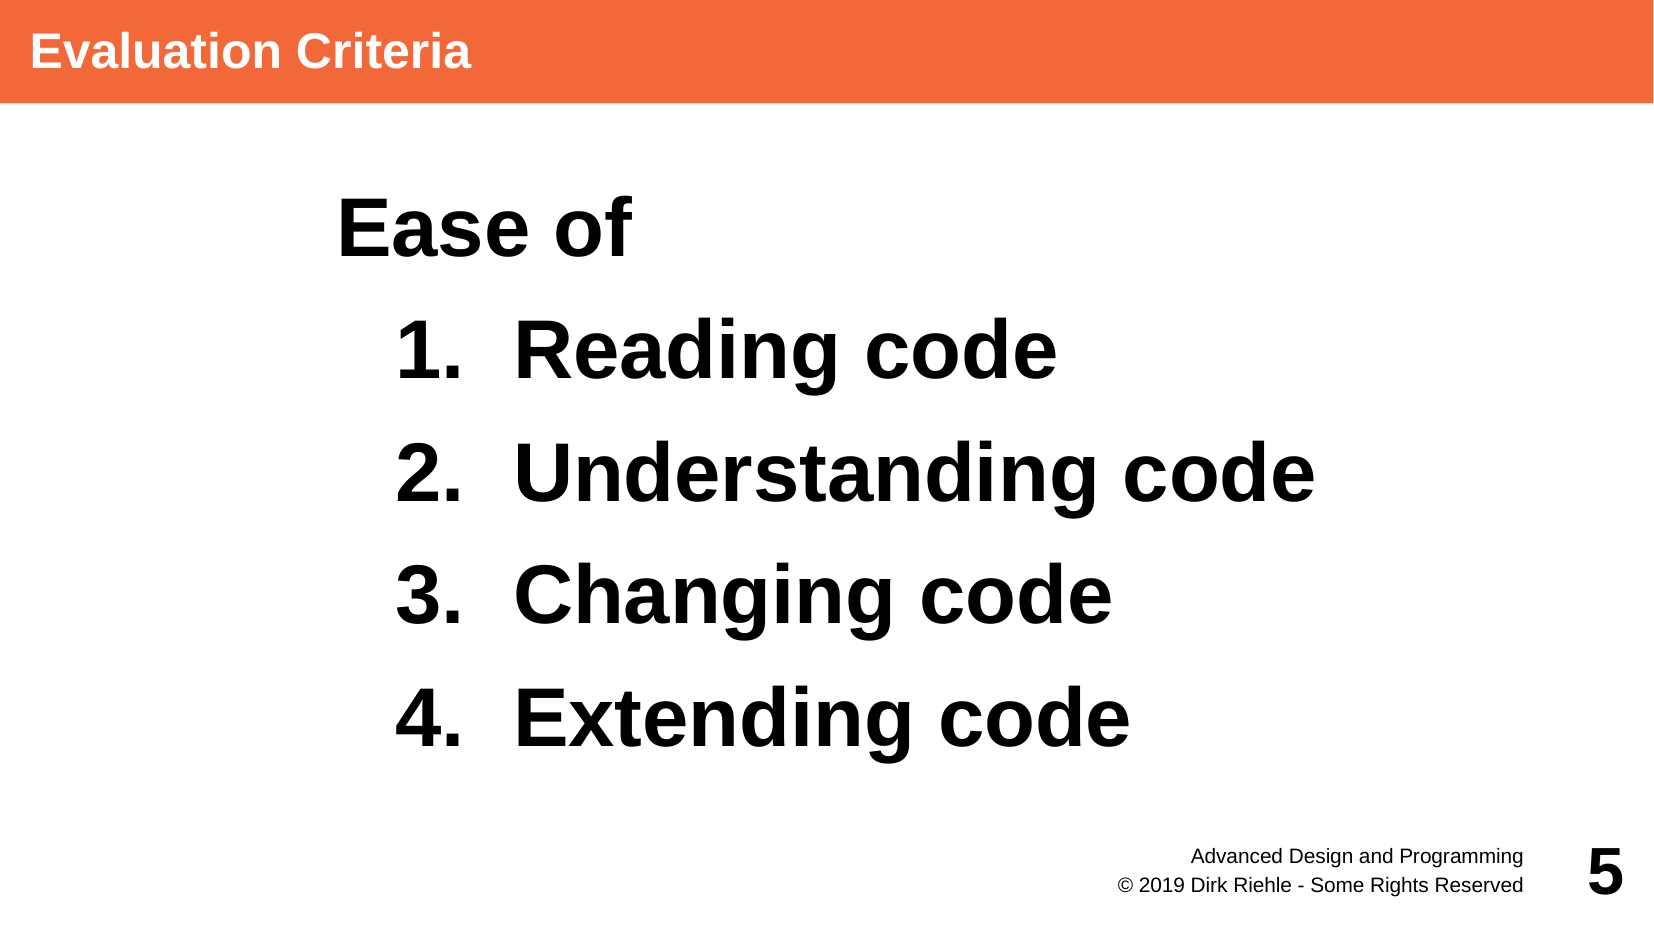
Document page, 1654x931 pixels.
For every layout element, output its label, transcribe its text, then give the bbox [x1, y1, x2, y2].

subtitle Ease of Reading code Understanding code Changing code Extending code [29, 132, 1625, 813]
title Evaluation Criteria [0, 0, 1654, 104]
